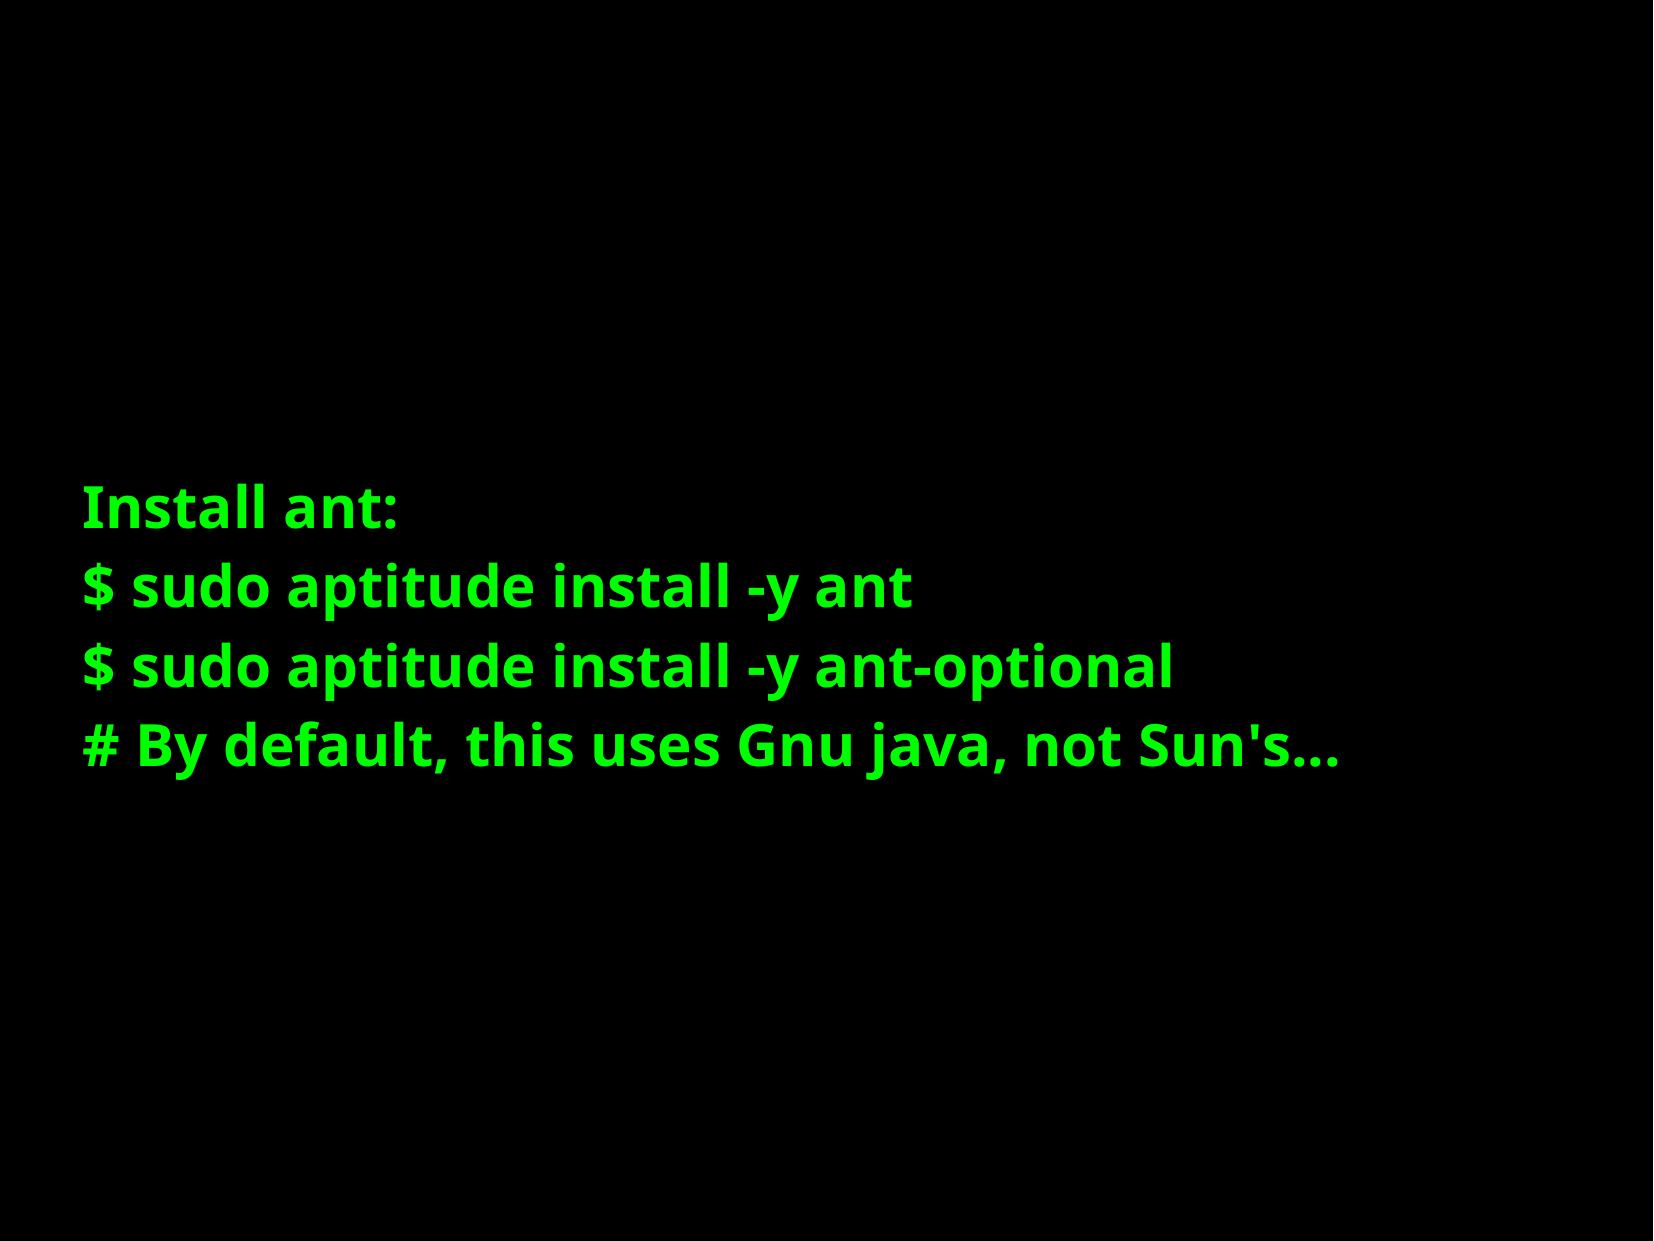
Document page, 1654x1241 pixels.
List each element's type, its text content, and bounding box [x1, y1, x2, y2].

title Install ant: $ sudo aptitude install -y ant $ sudo aptitude install -y ant-optional # By default, this uses Gnu java, not Sun's... [82, 49, 1571, 1201]
